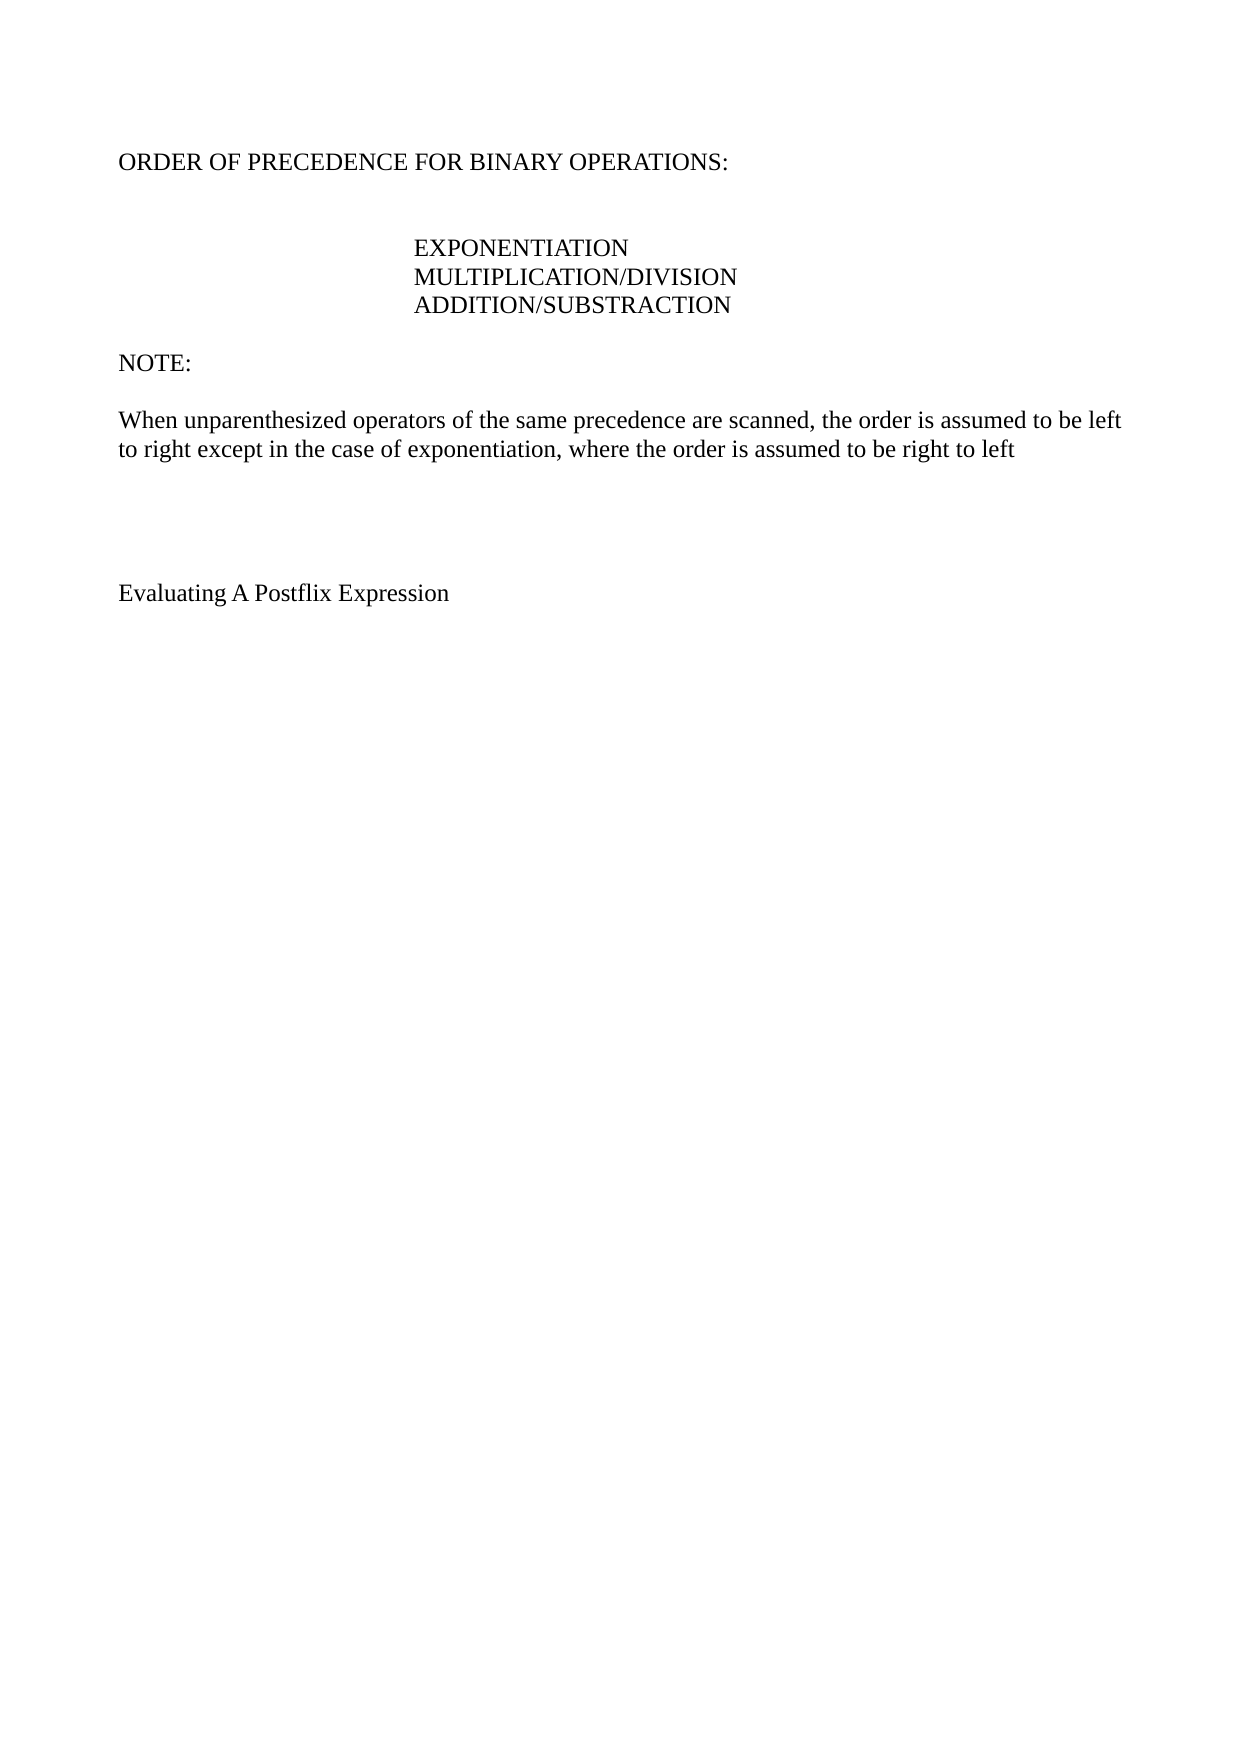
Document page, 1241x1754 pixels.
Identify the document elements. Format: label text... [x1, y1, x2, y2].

text MULTIPLICATION/DIVISION [118, 262, 1122, 291]
text Evaluating A Postflix Expression [118, 578, 1122, 607]
text NOTE: [118, 348, 1122, 377]
text EXPONENTIATION [118, 233, 1122, 262]
text ADDITION/SUBSTRACTION [118, 291, 1122, 319]
text When unparenthesized operators of the same precedence are scanned, the order is assumed to be left to right except in the case of exponentiation, where the order is assumed to be right to left [118, 406, 1122, 463]
text ORDER OF PRECEDENCE FOR BINARY OPERATIONS: [118, 147, 1122, 176]
